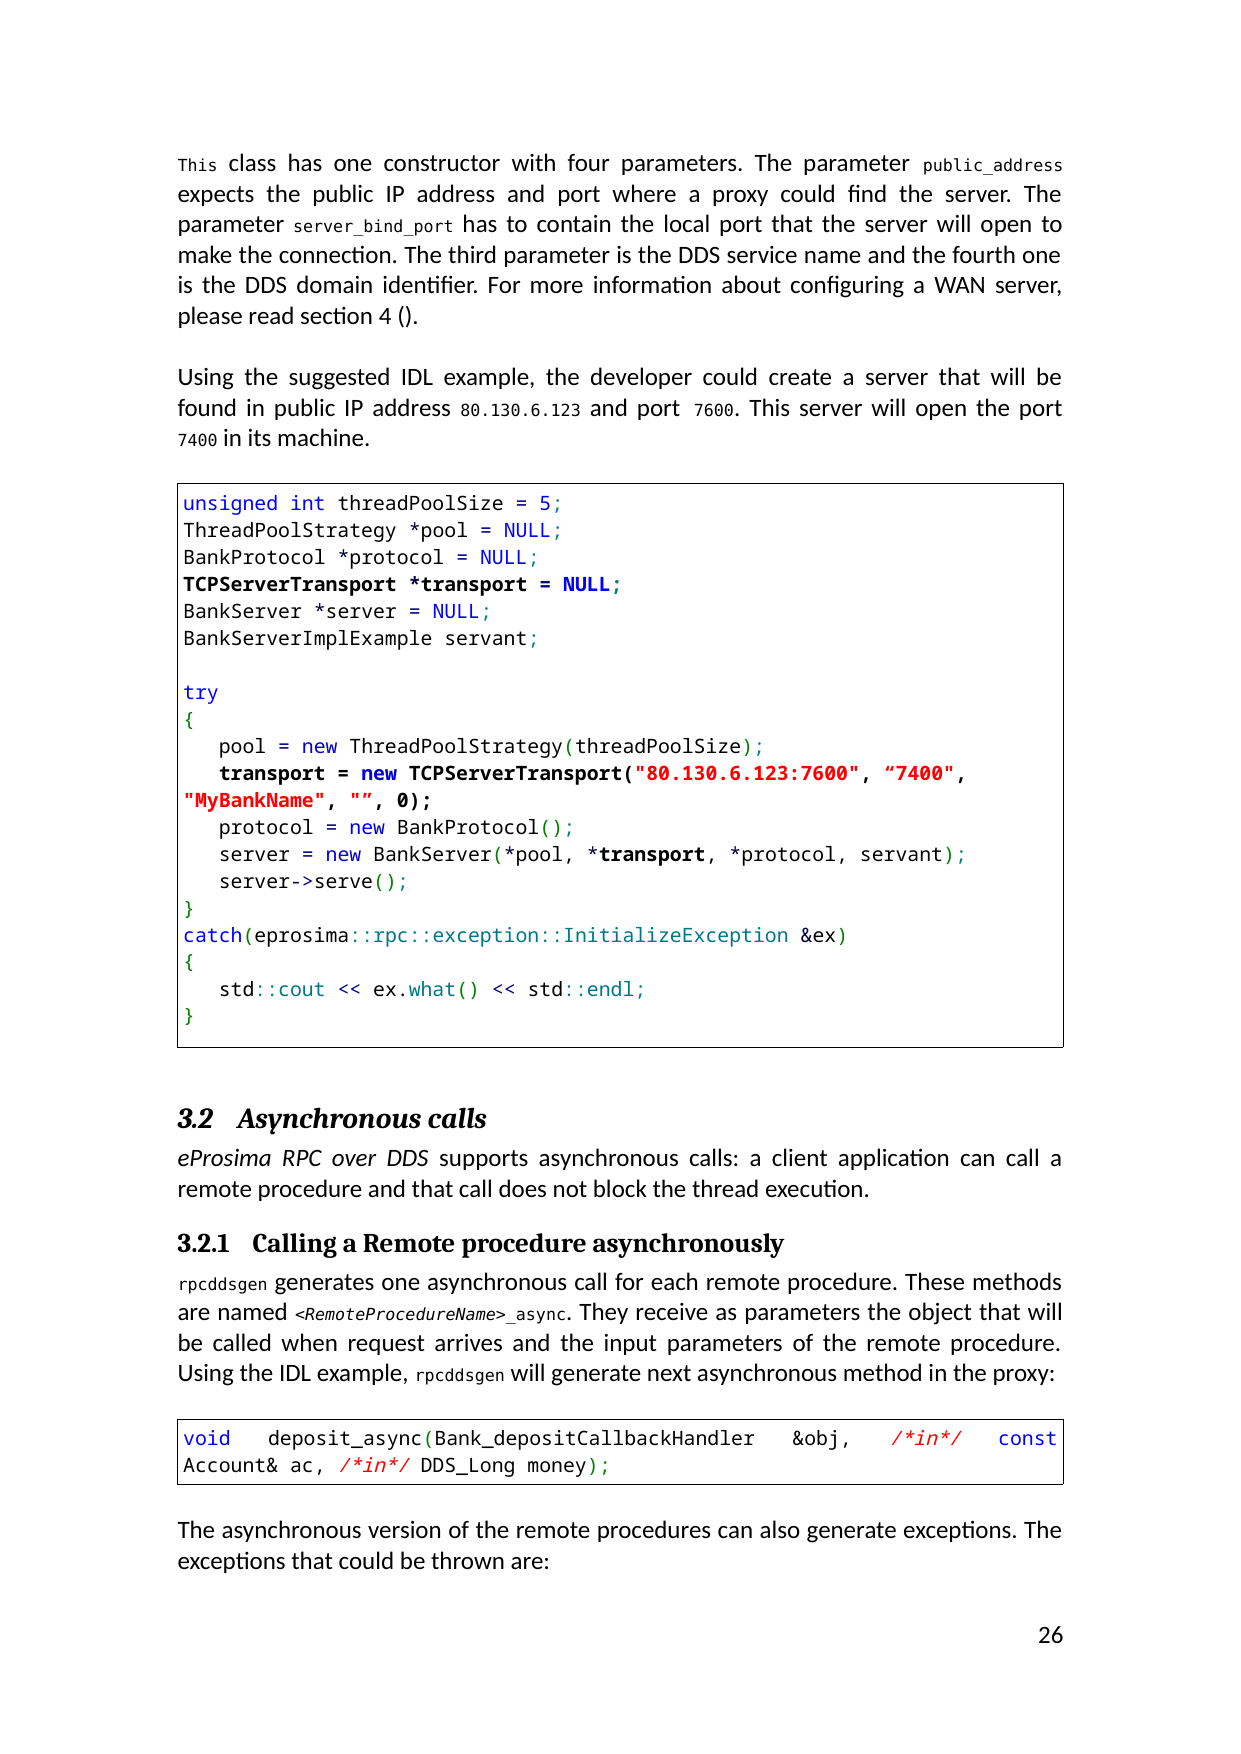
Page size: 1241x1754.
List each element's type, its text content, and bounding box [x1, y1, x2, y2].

table_header void deposit_async(Bank_depositCallbackHandler &obj, /*in*/ const Account& ac, /*in*/ DDS_Long money); [178, 1420, 1063, 1484]
text rpcddsgen generates one asynchronous call for each remote procedure. These methods are named <RemoteProcedureName>_async. They receive as parameters the object that will be called when request arrives and the input parameters of the remote procedure. Using the IDL example, rpcddsgen will generate next asynchronous method in the proxy: [177, 1266, 1063, 1388]
subtitle Asynchronous calls [177, 1103, 1063, 1136]
text Using the suggested IDL example, the developer could create a server that will be found in public IP address 80.130.6.123 and port 7600. This server will open the port 7400 in its machine. [177, 361, 1063, 453]
text The asynchronous version of the remote procedures can also generate exceptions. The exceptions that could be thrown are: [177, 1514, 1063, 1576]
text eProsima RPC over DDS supports asynchronous calls: a client application can call a remote procedure and that call does not block the thread execution. [177, 1142, 1063, 1203]
subtitle Calling a Remote procedure asynchronously [177, 1228, 1063, 1259]
text This class has one constructor with four parameters. The parameter public_address expects the public IP address and port where a proxy could find the server. The parameter server_bind_port has to contain the local port that the server will open to make the connection. The third parameter is the DDS service name and the fourth one is the DDS domain identifier. For more information about configuring a WAN server, please read section 4 (). [177, 148, 1063, 331]
table_header unsigned int threadPoolSize = 5; ThreadPoolStrategy *pool = NULL; BankProtocol *protocol = NULL; TCPServerTransport *transport = NULL; BankServer *server = NULL; BankServerImplExample servant; try { pool = new ThreadPoolStrategy(threadPoolSize); transport = new TCPServerTransport("80.130.6.123:7600", “7400", "MyBankName", "”, 0); protocol = new BankProtocol(); server = new BankServer(*pool, *transport, *protocol, servant); server->serve(); } catch(eprosima::rpc::exception::InitializeException &ex) { std::cout << ex.what() << std::endl; } [178, 484, 1063, 1047]
